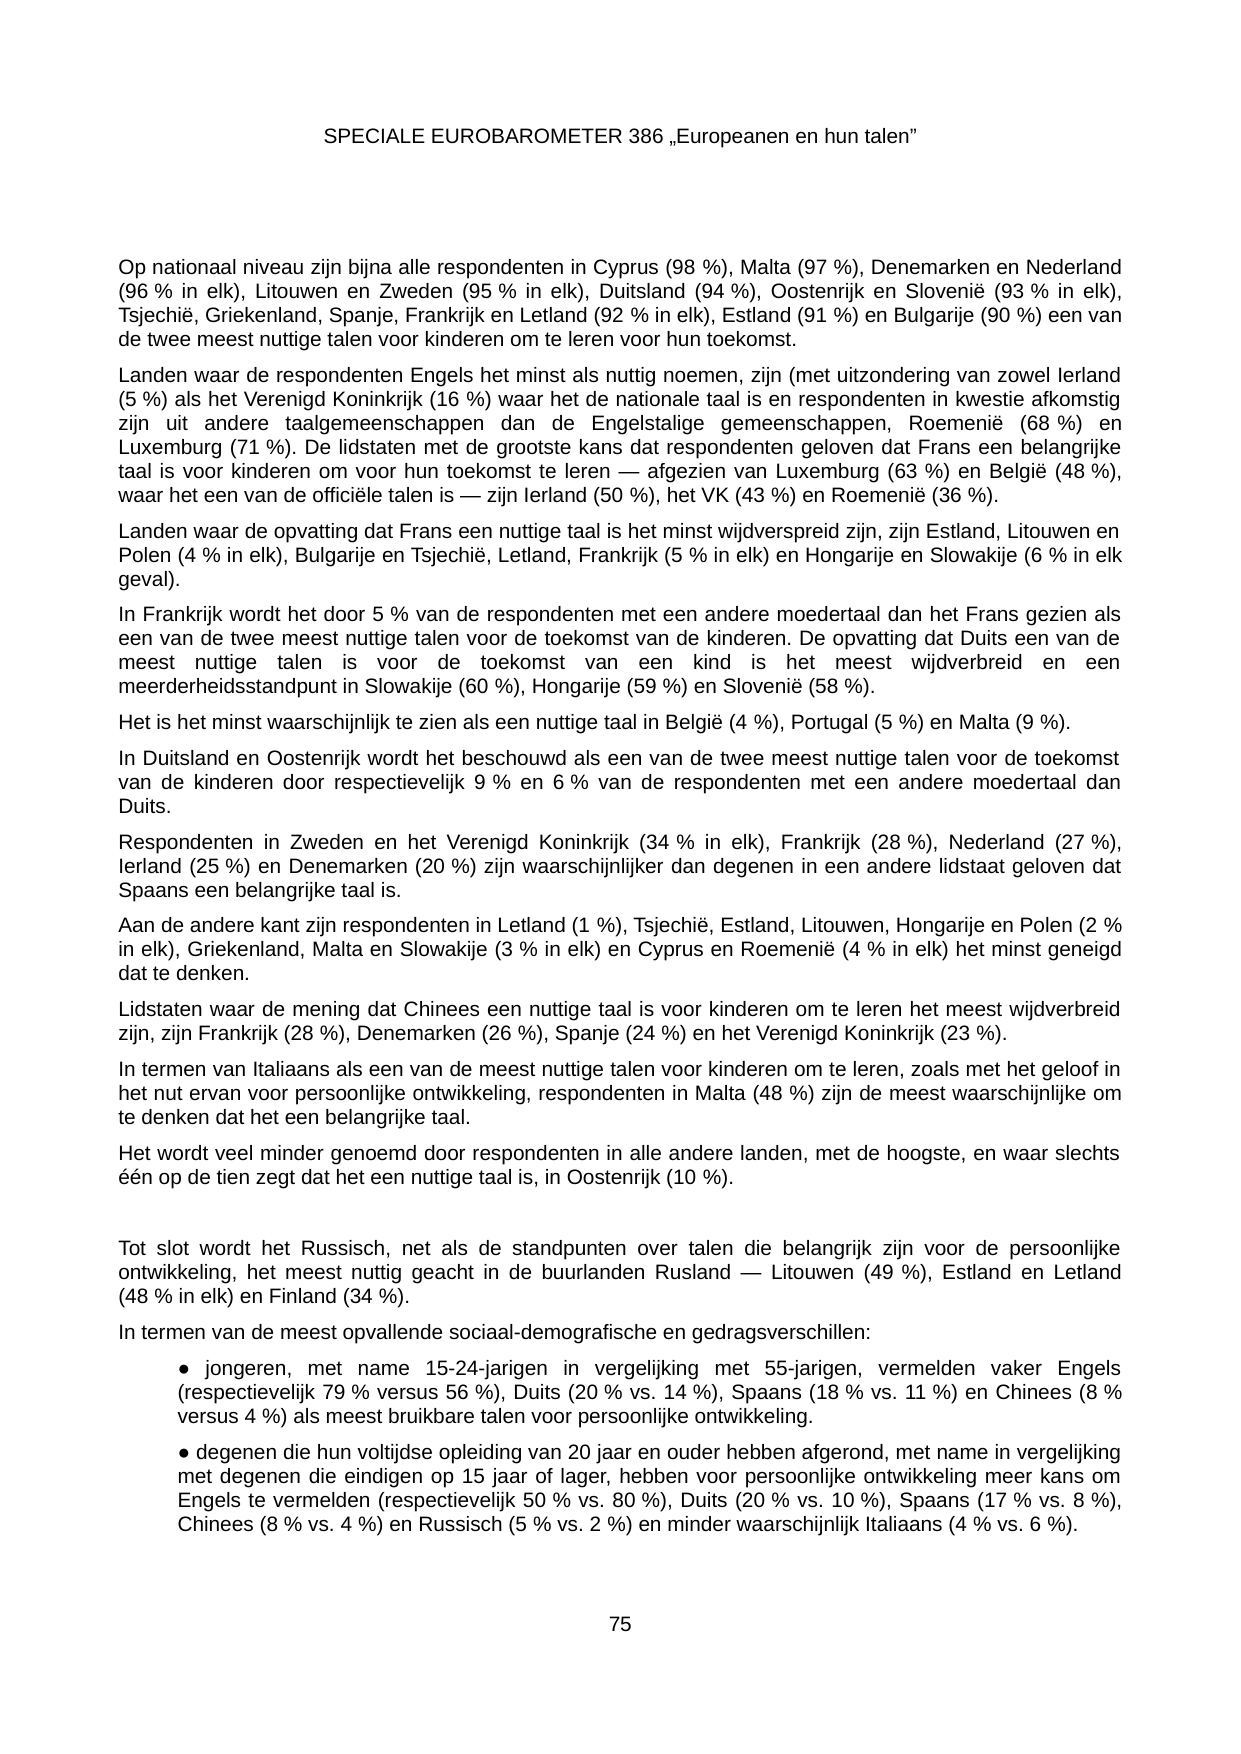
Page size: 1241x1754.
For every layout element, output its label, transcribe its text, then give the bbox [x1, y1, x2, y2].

text ● jongeren, met name 15-24-jarigen in vergelijking met 55-jarigen, vermelden vaker Engels (respectievelijk 79 % versus 56 %), Duits (20 % vs. 14 %), Spaans (18 % vs. 11 %) en Chinees (8 % versus 4 %) als meest bruikbare talen voor persoonlijke ontwikkeling. [177, 1356, 1122, 1428]
text Respondenten in Zweden en het Verenigd Koninkrijk (34 % in elk), Frankrijk (28 %), Nederland (27 %), Ierland (25 %) en Denemarken (20 %) zijn waarschijnlijker dan degenen in een andere lidstaat geloven dat Spaans een belangrijke taal is. [118, 829, 1122, 901]
text In termen van Italiaans als een van de meest nuttige talen voor kinderen om te leren, zoals met het geloof in het nut ervan voor persoonlijke ontwikkeling, respondenten in Malta (48 %) zijn de meest waarschijnlijke om te denken dat het een belangrijke taal. [118, 1057, 1122, 1129]
text Het is het minst waarschijnlijk te zien als een nuttige taal in België (4 %), Portugal (5 %) en Malta (9 %). [118, 710, 1122, 734]
text Landen waar de opvatting dat Frans een nuttige taal is het minst wijdverspreid zijn, zijn Estland, Litouwen en Polen (4 % in elk), Bulgarije en Tsjechië, Letland, Frankrijk (5 % in elk) en Hongarije en Slowakije (6 % in elk geval). [118, 518, 1122, 590]
text In Duitsland en Oostenrijk wordt het beschouwd als een van de twee meest nuttige talen voor de toekomst van de kinderen door respectievelijk 9 % en 6 % van de respondenten met een andere moedertaal dan Duits. [118, 746, 1122, 818]
text Het wordt veel minder genoemd door respondenten in alle andere landen, met de hoogste, en waar slechts één op de tien zegt dat het een nuttige taal is, in Oostenrijk (10 %). [118, 1141, 1122, 1188]
text Landen waar de respondenten Engels het minst als nuttig noemen, zijn (met uitzondering van zowel Ierland (5 %) als het Verenigd Koninkrijk (16 %) waar het de nationale taal is en respondenten in kwestie afkomstig zijn uit andere taalgemeenschappen dan de Engelstalige gemeenschappen, Roemenië (68 %) en Luxemburg (71 %). De lidstaten met de grootste kans dat respondenten geloven dat Frans een belangrijke taal is voor kinderen om voor hun toekomst te leren — afgezien van Luxemburg (63 %) en België (48 %), waar het een van de officiële talen is — zijn Ierland (50 %), het VK (43 %) en Roemenië (36 %). [118, 363, 1122, 507]
text In termen van de meest opvallende sociaal-demografische en gedragsverschillen: [118, 1320, 1122, 1344]
text ● degenen die hun voltijdse opleiding van 20 jaar en ouder hebben afgerond, met name in vergelijking met degenen die eindigen op 15 jaar of lager, hebben voor persoonlijke ontwikkeling meer kans om Engels te vermelden (respectievelijk 50 % vs. 80 %), Duits (20 % vs. 10 %), Spaans (17 % vs. 8 %), Chinees (8 % vs. 4 %) en Russisch (5 % vs. 2 %) en minder waarschijnlijk Italiaans (4 % vs. 6 %). [177, 1439, 1122, 1535]
text Op nationaal niveau zijn bijna alle respondenten in Cyprus (98 %), Malta (97 %), Denemarken en Nederland (96 % in elk), Litouwen en Zweden (95 % in elk), Duitsland (94 %), Oostenrijk en Slovenië (93 % in elk), Tsjechië, Griekenland, Spanje, Frankrijk en Letland (92 % in elk), Estland (91 %) en Bulgarije (90 %) een van de twee meest nuttige talen voor kinderen om te leren voor hun toekomst. [118, 255, 1122, 351]
text Lidstaten waar de mening dat Chinees een nuttige taal is voor kinderen om te leren het meest wijdverbreid zijn, zijn Frankrijk (28 %), Denemarken (26 %), Spanje (24 %) en het Verenigd Koninkrijk (23 %). [118, 997, 1122, 1045]
text In Frankrijk wordt het door 5 % van de respondenten met een andere moedertaal dan het Frans gezien als een van de twee meest nuttige talen voor de toekomst van de kinderen. De opvatting dat Duits een van de meest nuttige talen is voor de toekomst van een kind is het meest wijdverbreid en een meerderheidsstandpunt in Slowakije (60 %), Hongarije (59 %) en Slovenië (58 %). [118, 602, 1122, 698]
text Aan de andere kant zijn respondenten in Letland (1 %), Tsjechië, Estland, Litouwen, Hongarije en Polen (2 % in elk), Griekenland, Malta en Slowakije (3 % in elk) en Cyprus en Roemenië (4 % in elk) het minst geneigd dat te denken. [118, 913, 1122, 985]
text Tot slot wordt het Russisch, net als de standpunten over talen die belangrijk zijn voor de persoonlijke ontwikkeling, het meest nuttig geacht in de buurlanden Rusland — Litouwen (49 %), Estland en Letland (48 % in elk) en Finland (34 %). [118, 1236, 1122, 1308]
